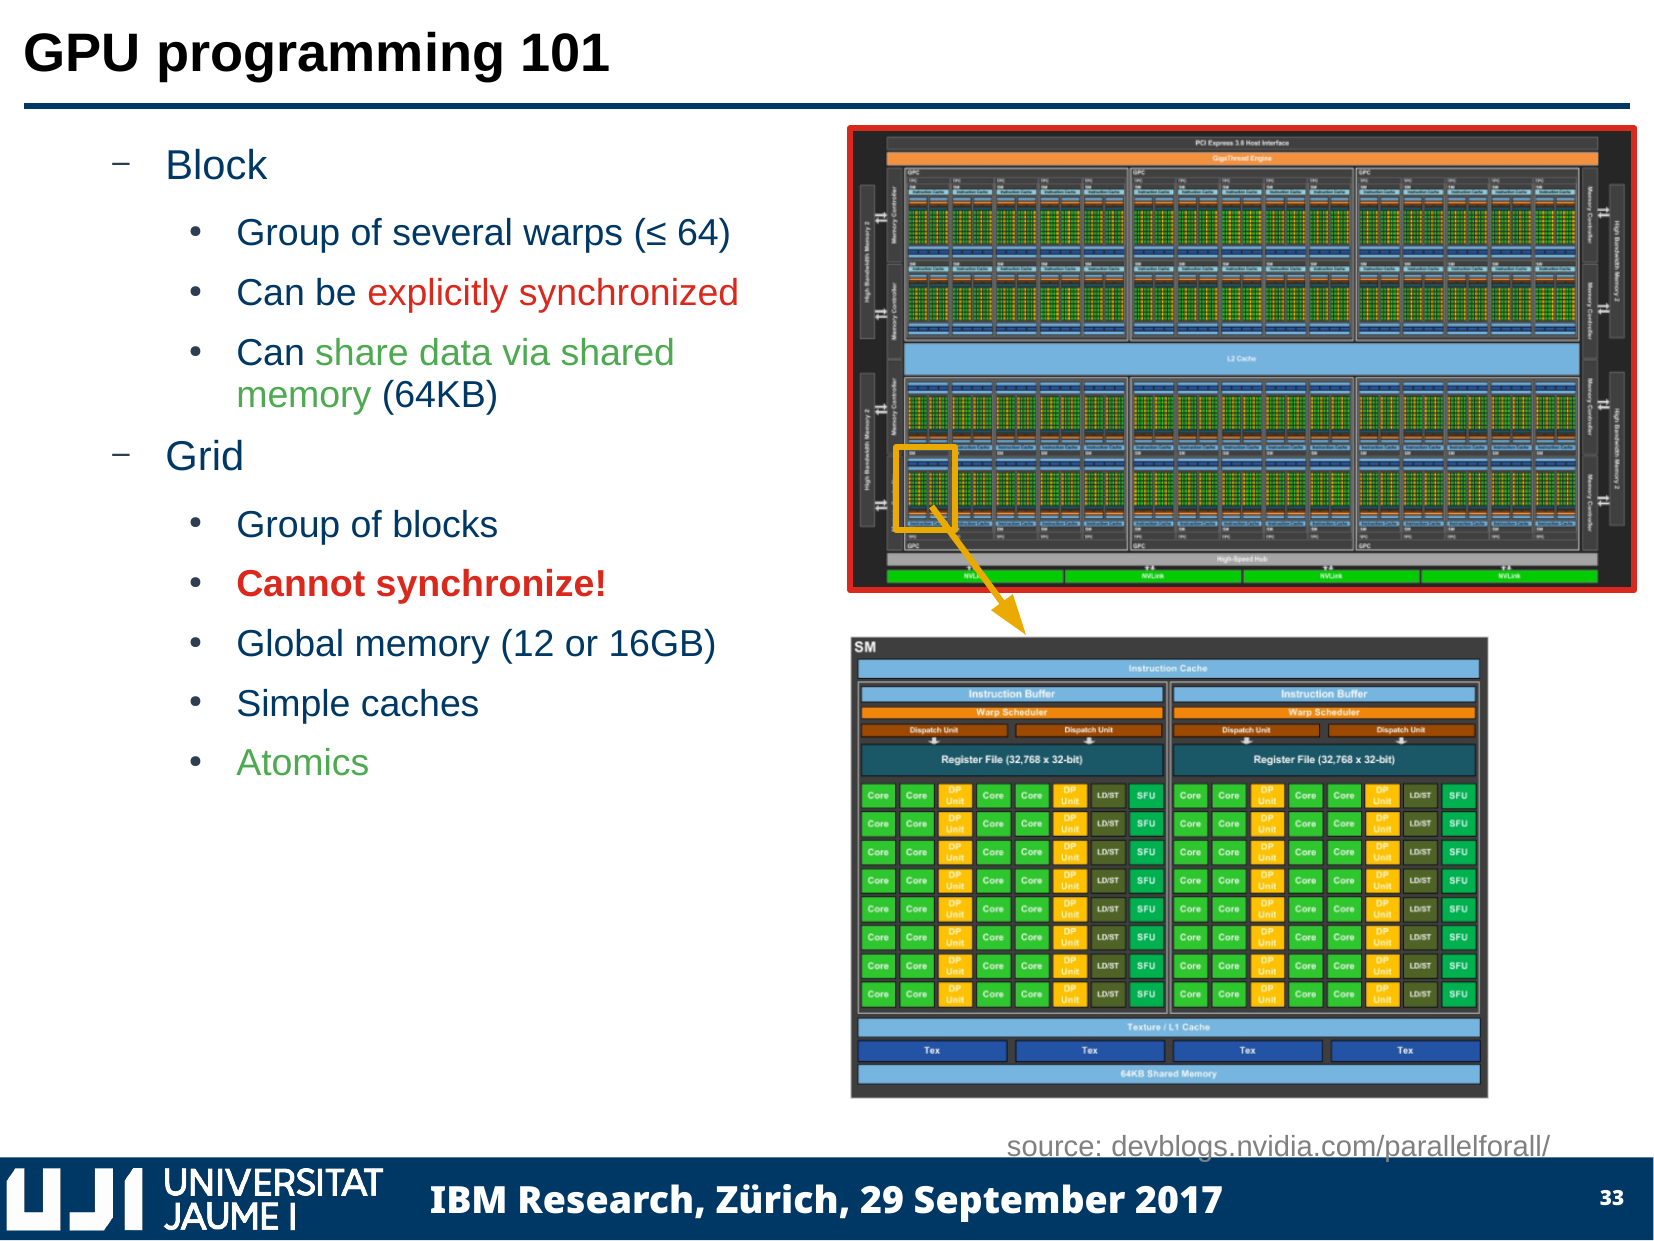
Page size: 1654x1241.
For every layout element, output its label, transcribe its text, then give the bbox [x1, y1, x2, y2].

picture [0, 1158, 390, 1241]
list Block Group of several warps (≤ 64) Can be explicitly synchronized Can share data via shared memory (64KB) Grid Group of blocks Cannot synchronize! Global memory (12 or 16GB) Simple caches Atomics [23, 141, 808, 1134]
picture [853, 131, 1631, 587]
picture [899, 450, 952, 527]
text_box source: devblogs.nvidia.com/parallelforall/ [992, 1122, 1567, 1170]
picture [850, 636, 1489, 1099]
title GPU programming 101 [23, 0, 1630, 107]
